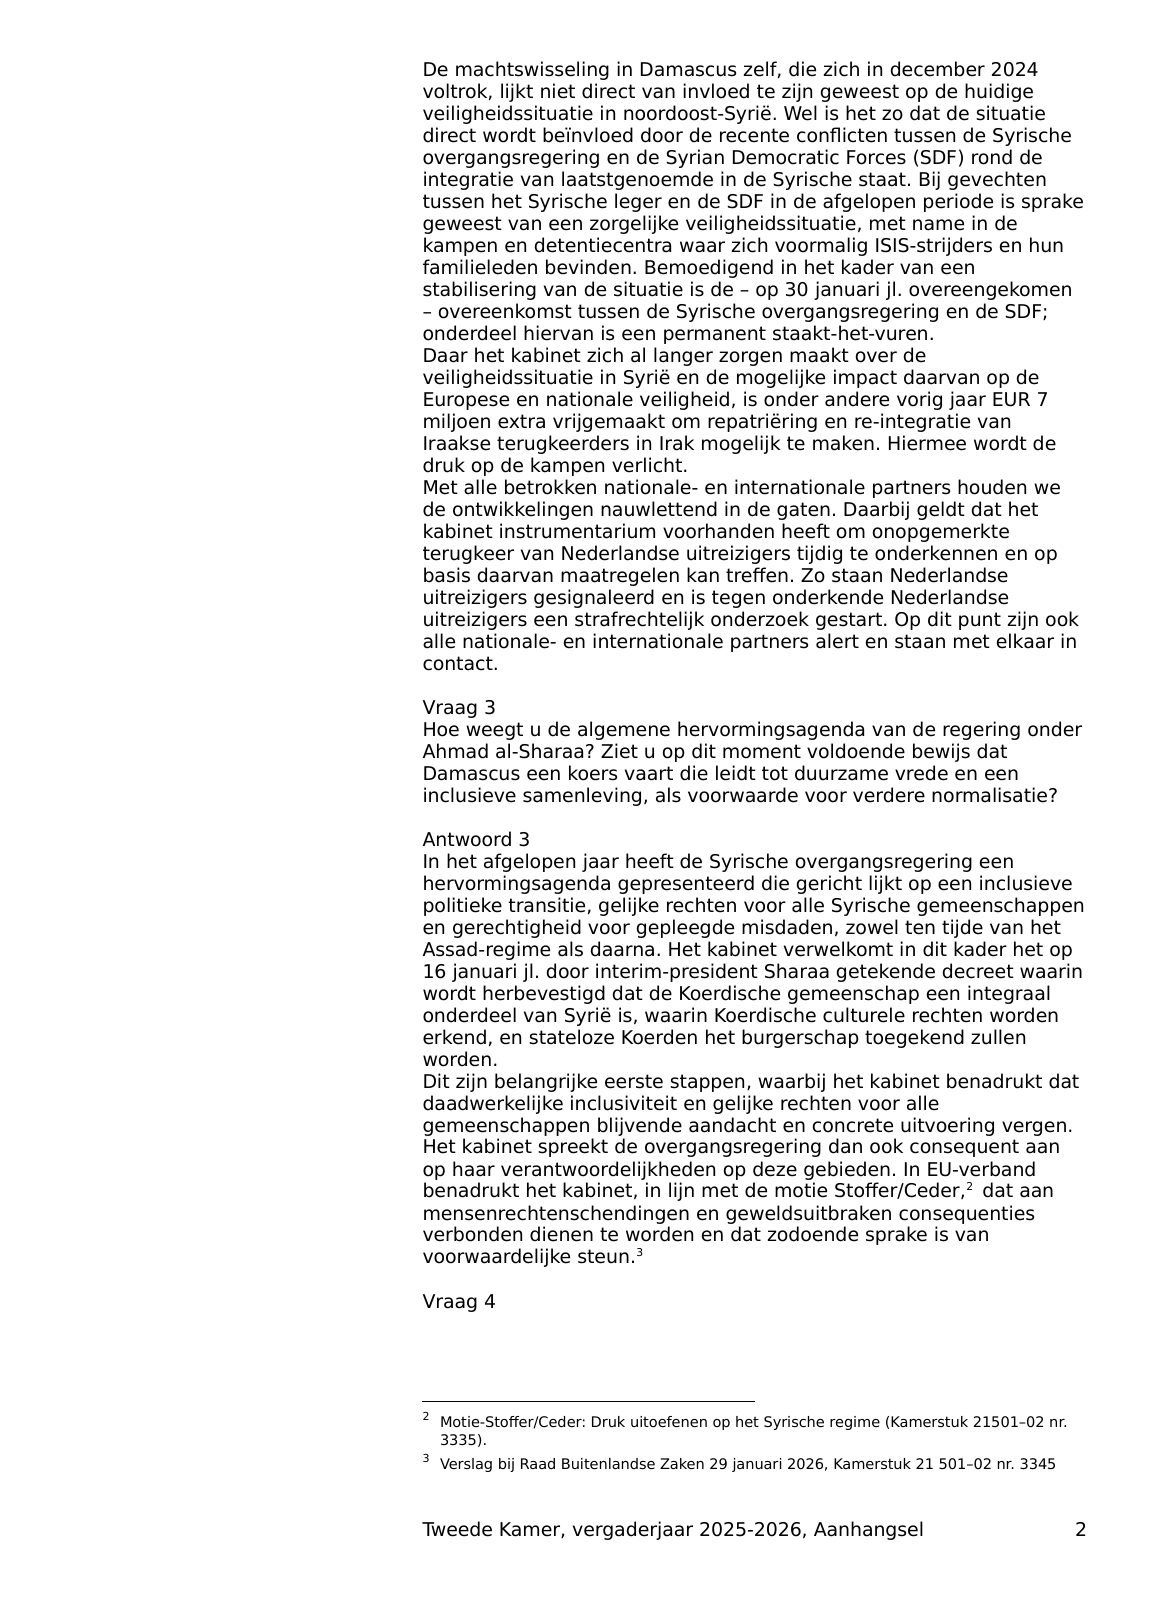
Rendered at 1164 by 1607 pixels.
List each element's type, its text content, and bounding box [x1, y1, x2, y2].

text Hoe weegt u de algemene hervormingsagenda van de regering onder Ahmad al-Sharaa? Ziet u op dit moment voldoende bewijs dat Damascus een koers vaart die leidt tot duurzame vrede en een inclusieve samenleving, als voorwaarde voor verdere normalisatie? [422, 719, 1087, 807]
text Antwoord 3 [422, 829, 1087, 851]
text Verslag bij Raad Buitenlandse Zaken 29 januari 2026, Kamerstuk 21 501–02 nr. 3345 [422, 1452, 1087, 1474]
text Daar het kabinet zich al langer zorgen maakt over de veiligheidssituatie in Syrië en de mogelijke impact daarvan op de Europese en nationale veiligheid, is onder andere vorig jaar EUR 7 miljoen extra vrijgemaakt om repatriëring en re-integratie van Iraakse terugkeerders in Irak mogelijk te maken. Hiermee wordt de druk op de kampen verlicht. [422, 345, 1087, 477]
text In het afgelopen jaar heeft de Syrische overgangsregering een hervormingsagenda gepresenteerd die gericht lijkt op een inclusieve politieke transitie, gelijke rechten voor alle Syrische gemeenschappen en gerechtigheid voor gepleegde misdaden, zowel ten tijde van het Assad-regime als daarna. Het kabinet verwelkomt in dit kader het op 16 januari jl. door interim-president Sharaa getekende decreet waarin wordt herbevestigd dat de Koerdische gemeenschap een integraal onderdeel van Syrië is, waarin Koerdische culturele rechten worden erkend, en stateloze Koerden het burgerschap toegekend zullen worden. [422, 851, 1087, 1071]
text Motie-Stoffer/Ceder: Druk uitoefenen op het Syrische regime (Kamerstuk 21501–02 nr. 3335). [422, 1410, 1087, 1449]
text Dit zijn belangrijke eerste stappen, waarbij het kabinet benadrukt dat daadwerkelijke inclusiviteit en gelijke rechten voor alle gemeenschappen blijvende aandacht en concrete uitvoering vergen. Het kabinet spreekt de overgangsregering dan ook consequent aan op haar verantwoordelijkheden op deze gebieden. In EU-verband benadrukt het kabinet, in lijn met de motie Stoffer/Ceder, dat aan mensenrechtenschendingen en geweldsuitbraken consequenties verbonden dienen te worden en dat zodoende sprake is van voorwaardelijke steun. [422, 1071, 1087, 1268]
text Met alle betrokken nationale- en internationale partners houden we de ontwikkelingen nauwlettend in de gaten. Daarbij geldt dat het kabinet instrumentarium voorhanden heeft om onopgemerkte terugkeer van Nederlandse uitreizigers tijdig te onderkennen en op basis daarvan maatregelen kan treffen. Zo staan Nederlandse uitreizigers gesignaleerd en is tegen onderkende Nederlandse uitreizigers een strafrechtelijk onderzoek gestart. Op dit punt zijn ook alle nationale- en internationale partners alert en staan met elkaar in contact. [422, 477, 1087, 674]
text De machtswisseling in Damascus zelf, die zich in december 2024 voltrok, lijkt niet direct van invloed te zijn geweest op de huidige veiligheidssituatie in noordoost-Syrië. Wel is het zo dat de situatie direct wordt beïnvloed door de recente conflicten tussen de Syrische overgangsregering en de Syrian Democratic Forces (SDF) rond de integratie van laatstgenoemde in de Syrische staat. Bij gevechten tussen het Syrische leger en de SDF in de afgelopen periode is sprake geweest van een zorgelijke veiligheidssituatie, met name in de kampen en detentiecentra waar zich voormalig ISIS-strijders en hun familieleden bevinden. Bemoedigend in het kader van een stabilisering van de situatie is de – op 30 januari jl. overeengekomen – overeenkomst tussen de Syrische overgangsregering en de SDF; onderdeel hiervan is een permanent staakt-het-vuren. [422, 59, 1087, 345]
text Vraag 3 [422, 697, 1087, 719]
text Vraag 4 [422, 1291, 1087, 1312]
